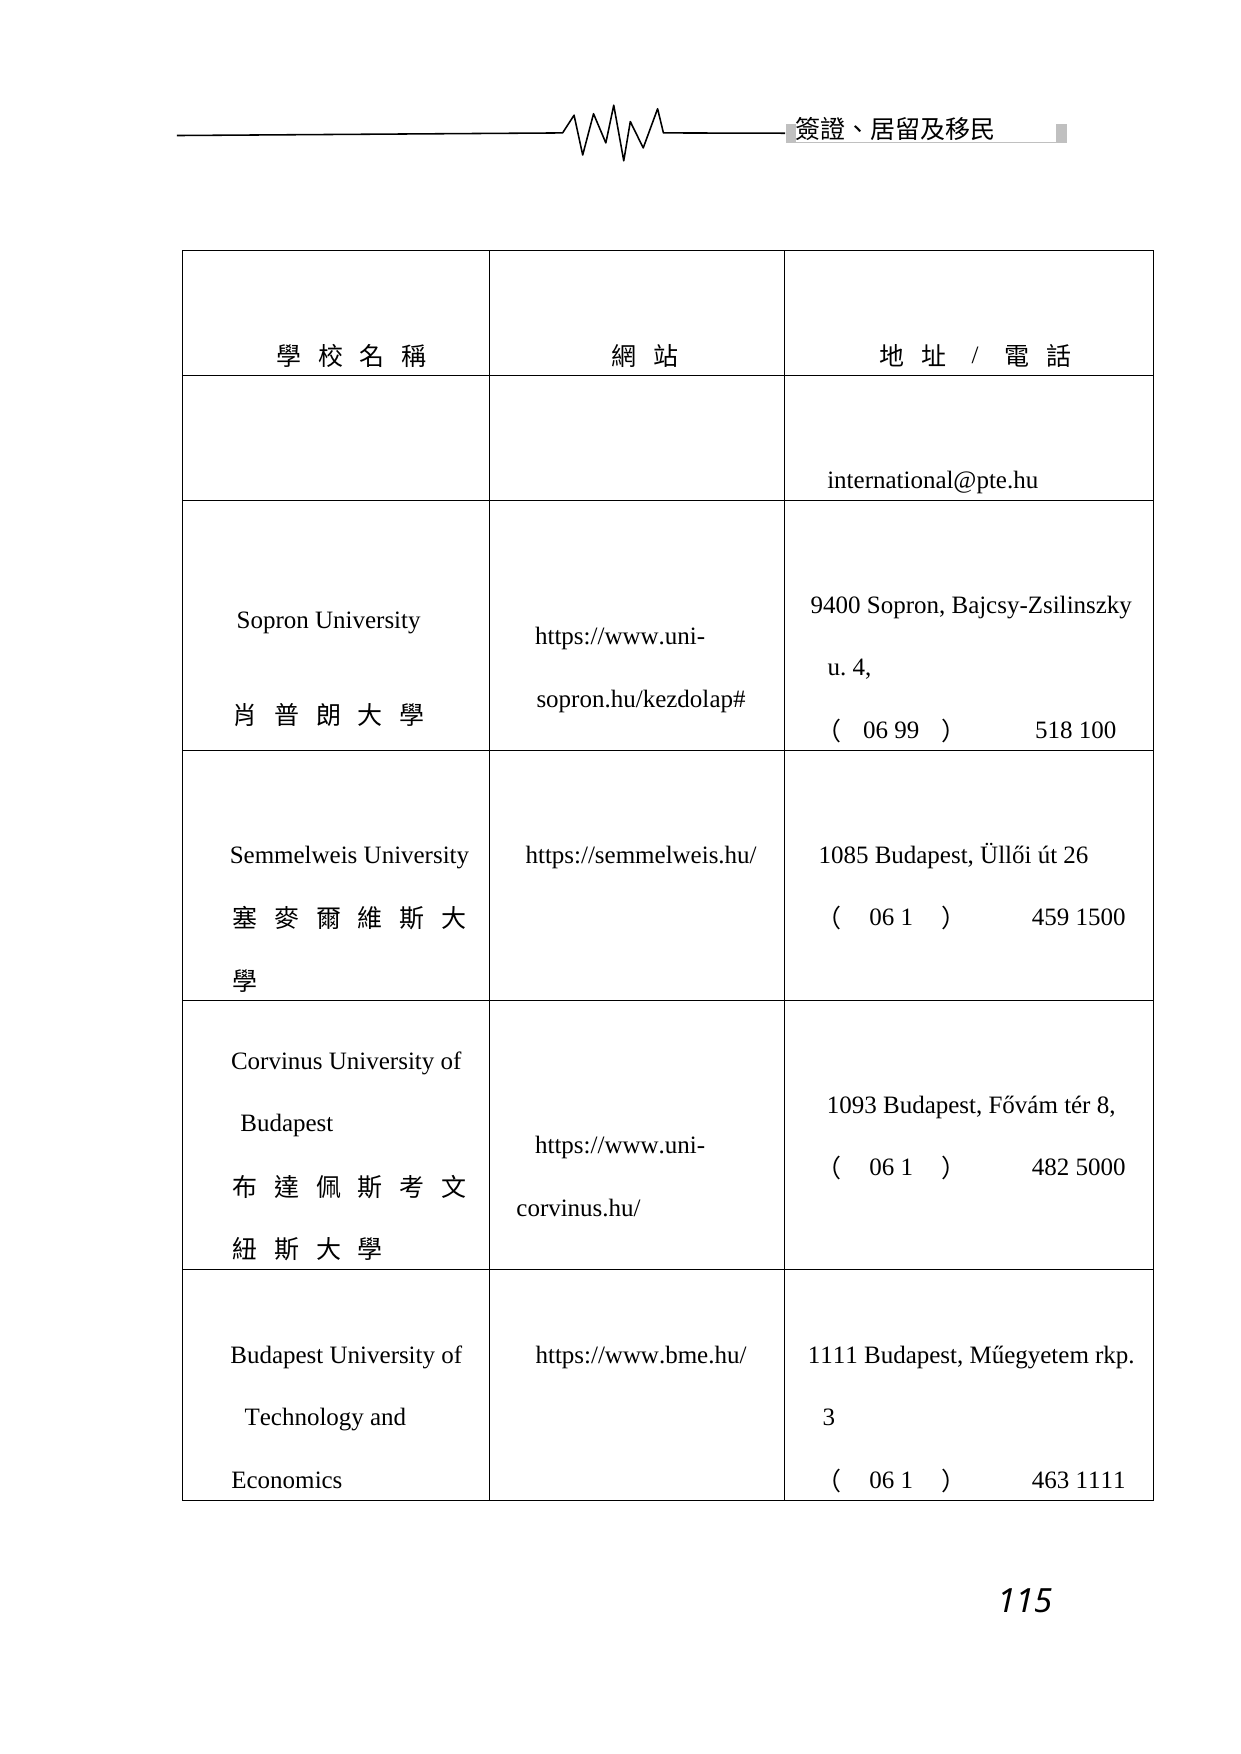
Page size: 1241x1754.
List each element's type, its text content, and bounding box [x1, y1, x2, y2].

table_cell https://www.uni-corvinus.hu/ [490, 1001, 784, 1268]
table_cell https://www.bme.hu/ [490, 1270, 784, 1500]
table_cell Corvinus University of Budapest 布達佩斯考文紐斯大學 [183, 1001, 489, 1268]
table_cell 1085 Budapest, Üllői út 26 （06 1） 459 1500 [785, 751, 1153, 1000]
table_header 學校名稱 [183, 251, 489, 375]
table_cell [490, 376, 784, 500]
table_cell 1111 Budapest, Műegyetem rkp. 3 （06 1） 463 1111 [785, 1270, 1153, 1500]
table_cell international@pte.hu [785, 376, 1153, 500]
table_cell Semmelweis University 塞麥爾維斯大學 [183, 751, 489, 1000]
table_cell 1093 Budapest, Fővám tér 8, （06 1） 482 5000 [785, 1001, 1153, 1268]
table_header 網站 [490, 251, 784, 375]
table_cell 9400 Sopron, Bajcsy-Zsilinszky u. 4, （06 99） 518 100 [785, 501, 1153, 750]
table_cell Budapest University of Technology and Economics [183, 1270, 489, 1500]
table_header 地址/電話 [785, 251, 1153, 375]
table_cell [183, 376, 489, 500]
table_cell https://www.uni-sopron.hu/kezdolap# [490, 501, 784, 750]
table_cell Sopron University 肖普朗大學 [183, 501, 489, 750]
table_cell https://semmelweis.hu/ [490, 751, 784, 1000]
